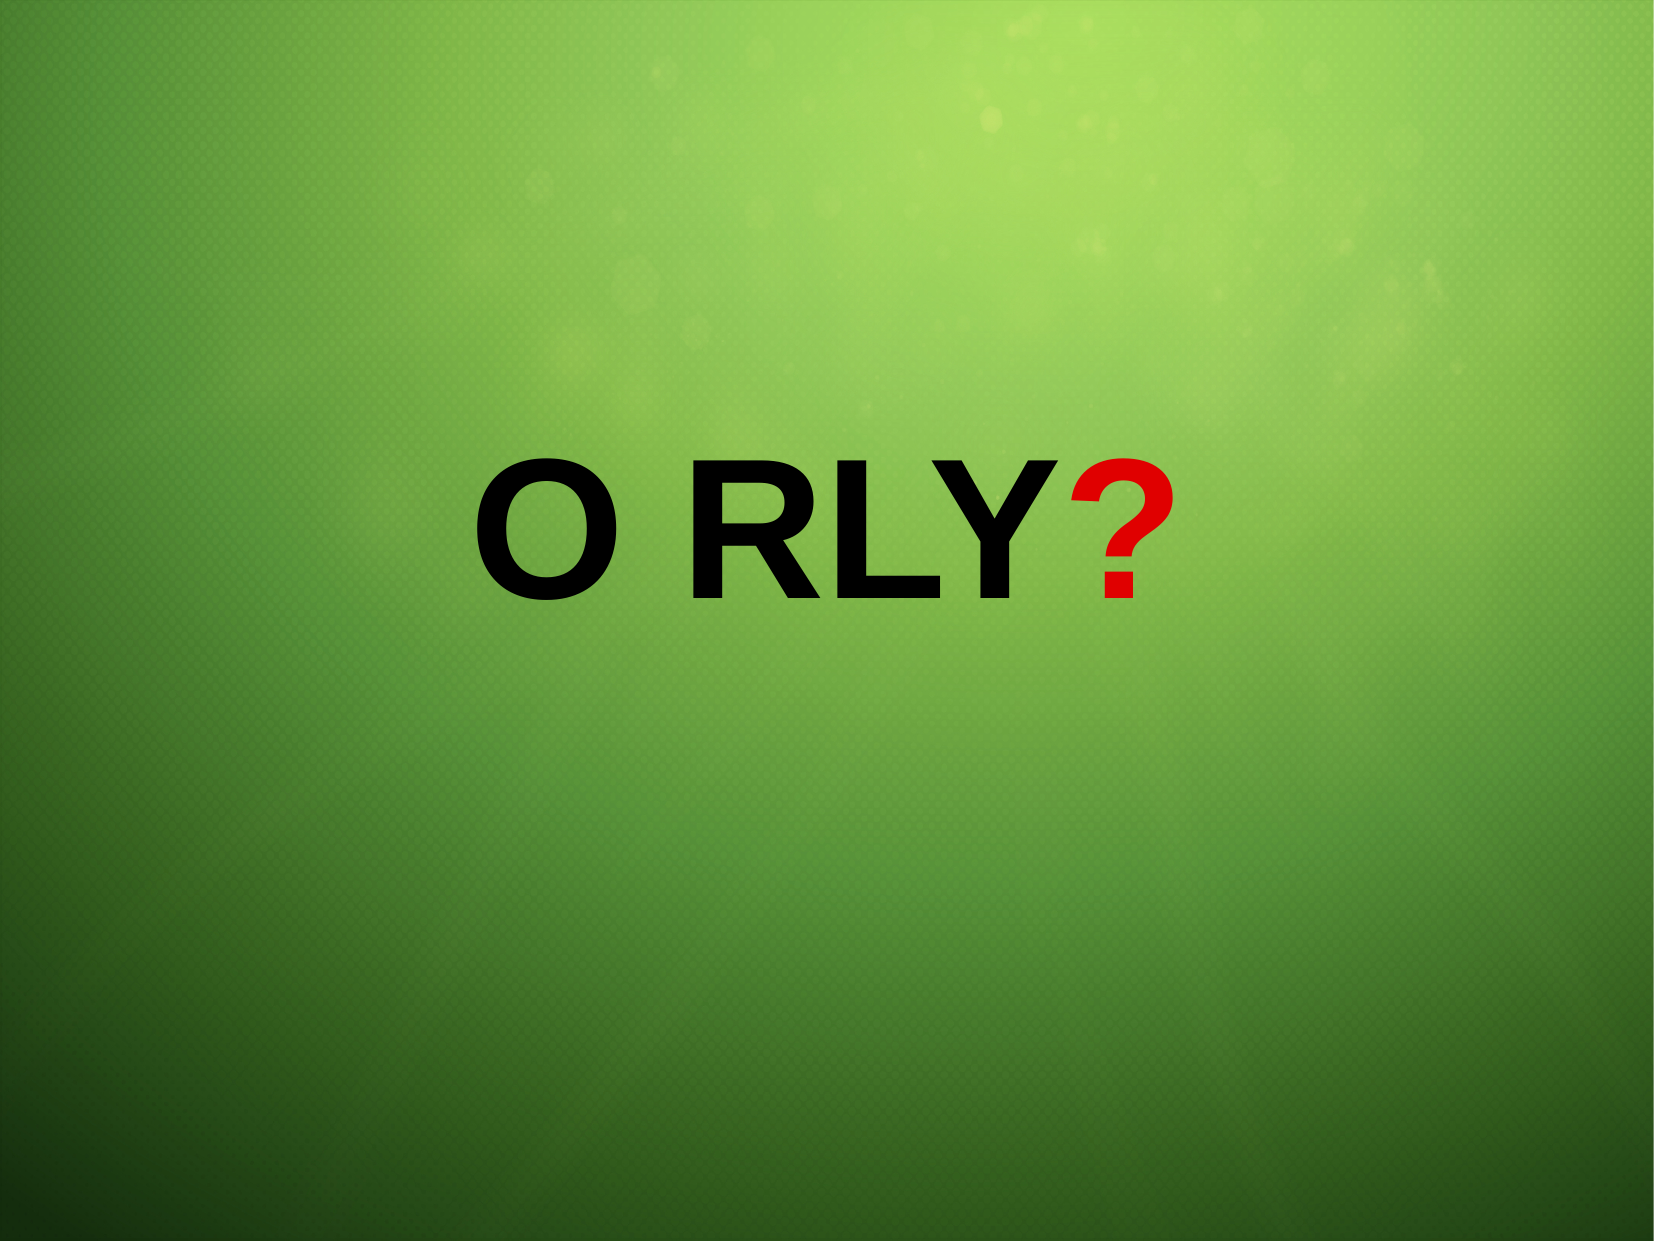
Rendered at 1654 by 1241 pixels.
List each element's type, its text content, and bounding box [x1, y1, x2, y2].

subtitle O RLY? [82, 49, 1571, 1010]
picture [0, 0, 1654, 1241]
